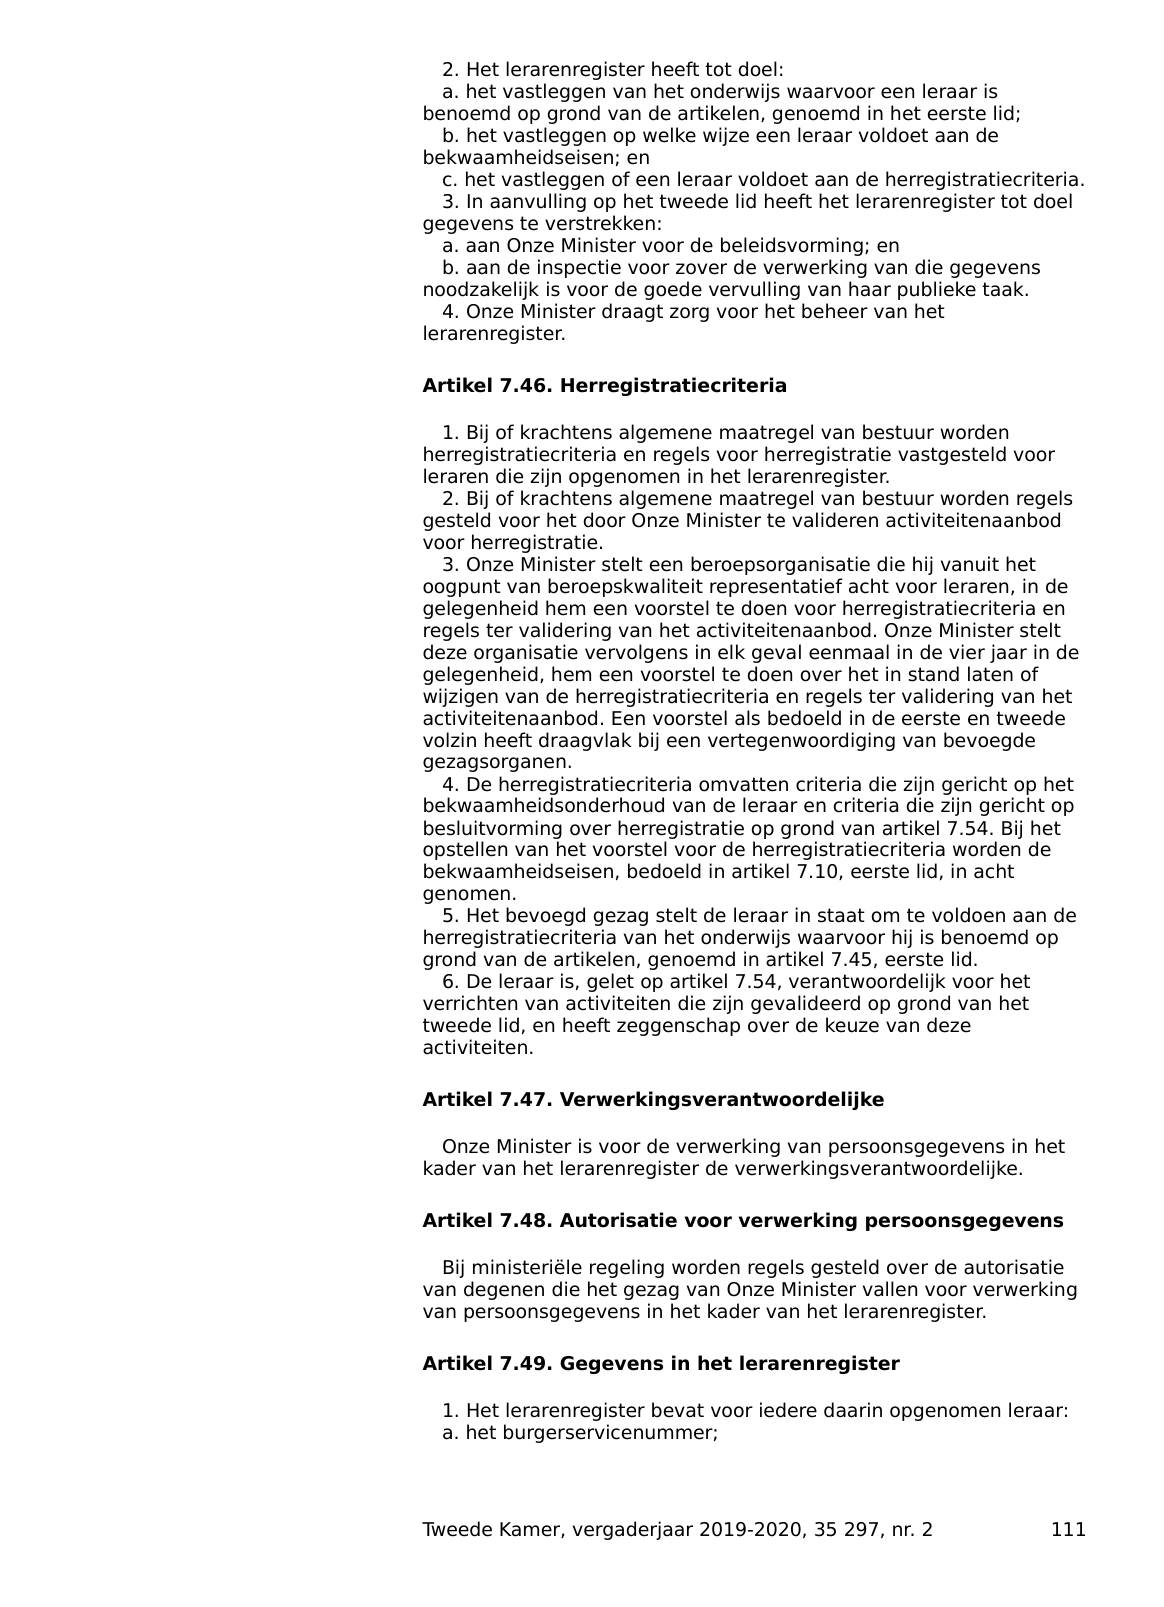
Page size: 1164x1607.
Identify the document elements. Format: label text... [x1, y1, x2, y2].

text Bij ministeriële regeling worden regels gesteld over de autorisatie van degenen die het gezag van Onze Minister vallen voor verwerking van persoonsgegevens in het kader van het lerarenregister. [422, 1257, 1087, 1323]
text b. aan de inspectie voor zover de verwerking van die gegevens noodzakelijk is voor de goede vervulling van haar publieke taak. [422, 257, 1087, 301]
subtitle Artikel 7.48. Autorisatie voor verwerking persoonsgegevens [422, 1210, 1087, 1232]
text Onze Minister is voor de verwerking van persoonsgegevens in het kader van het lerarenregister de verwerkingsverantwoordelijke. [422, 1136, 1087, 1180]
text b. het vastleggen op welke wijze een leraar voldoet aan de bekwaamheidseisen; en [422, 125, 1087, 169]
text 5. Het bevoegd gezag stelt de leraar in staat om te voldoen aan de herregistratiecriteria van het onderwijs waarvoor hij is benoemd op grond van de artikelen, genoemd in artikel 7.45, eerste lid. [422, 905, 1087, 971]
subtitle Artikel 7.47. Verwerkingsverantwoordelijke [422, 1089, 1087, 1111]
text 3. Onze Minister stelt een beroepsorganisatie die hij vanuit het oogpunt van beroepskwaliteit representatief acht voor leraren, in de gelegenheid hem een voorstel te doen voor herregistratiecriteria en regels ter validering van het activiteitenaanbod. Onze Minister stelt deze organisatie vervolgens in elk geval eenmaal in de vier jaar in de gelegenheid, hem een voorstel te doen over het in stand laten of wijzigen van de herregistratiecriteria en regels ter validering van het activiteitenaanbod. Een voorstel als bedoeld in de eerste en tweede volzin heeft draagvlak bij een vertegenwoordiging van bevoegde gezagsorganen. [422, 554, 1087, 773]
text 4. Onze Minister draagt zorg voor het beheer van het lerarenregister. [422, 301, 1087, 345]
subtitle Artikel 7.49. Gegevens in het lerarenregister [422, 1353, 1087, 1375]
text 4. De herregistratiecriteria omvatten criteria die zijn gericht op het bekwaamheidsonderhoud van de leraar en criteria die zijn gericht op besluitvorming over herregistratie op grond van artikel 7.54. Bij het opstellen van het voorstel voor de herregistratiecriteria worden de bekwaamheidseisen, bedoeld in artikel 7.10, eerste lid, in acht genomen. [422, 773, 1087, 905]
text 3. In aanvulling op het tweede lid heeft het lerarenregister tot doel gegevens te verstrekken: [422, 191, 1087, 235]
text a. het burgerservicenummer; [422, 1422, 1087, 1444]
subtitle Artikel 7.46. Herregistratiecriteria [422, 375, 1087, 397]
text a. aan Onze Minister voor de beleidsvorming; en [422, 235, 1087, 257]
text 1. Het lerarenregister bevat voor iedere daarin opgenomen leraar: [422, 1400, 1087, 1422]
text 6. De leraar is, gelet op artikel 7.54, verantwoordelijk voor het verrichten van activiteiten die zijn gevalideerd op grond van het tweede lid, en heeft zeggenschap over de keuze van deze activiteiten. [422, 971, 1087, 1059]
text 1. Bij of krachtens algemene maatregel van bestuur worden herregistratiecriteria en regels voor herregistratie vastgesteld voor leraren die zijn opgenomen in het lerarenregister. [422, 422, 1087, 488]
text a. het vastleggen van het onderwijs waarvoor een leraar is benoemd op grond van de artikelen, genoemd in het eerste lid; [422, 81, 1087, 125]
text c. het vastleggen of een leraar voldoet aan de herregistratiecriteria. [422, 169, 1087, 191]
text 2. Het lerarenregister heeft tot doel: [422, 59, 1087, 81]
text 2. Bij of krachtens algemene maatregel van bestuur worden regels gesteld voor het door Onze Minister te valideren activiteitenaanbod voor herregistratie. [422, 488, 1087, 554]
